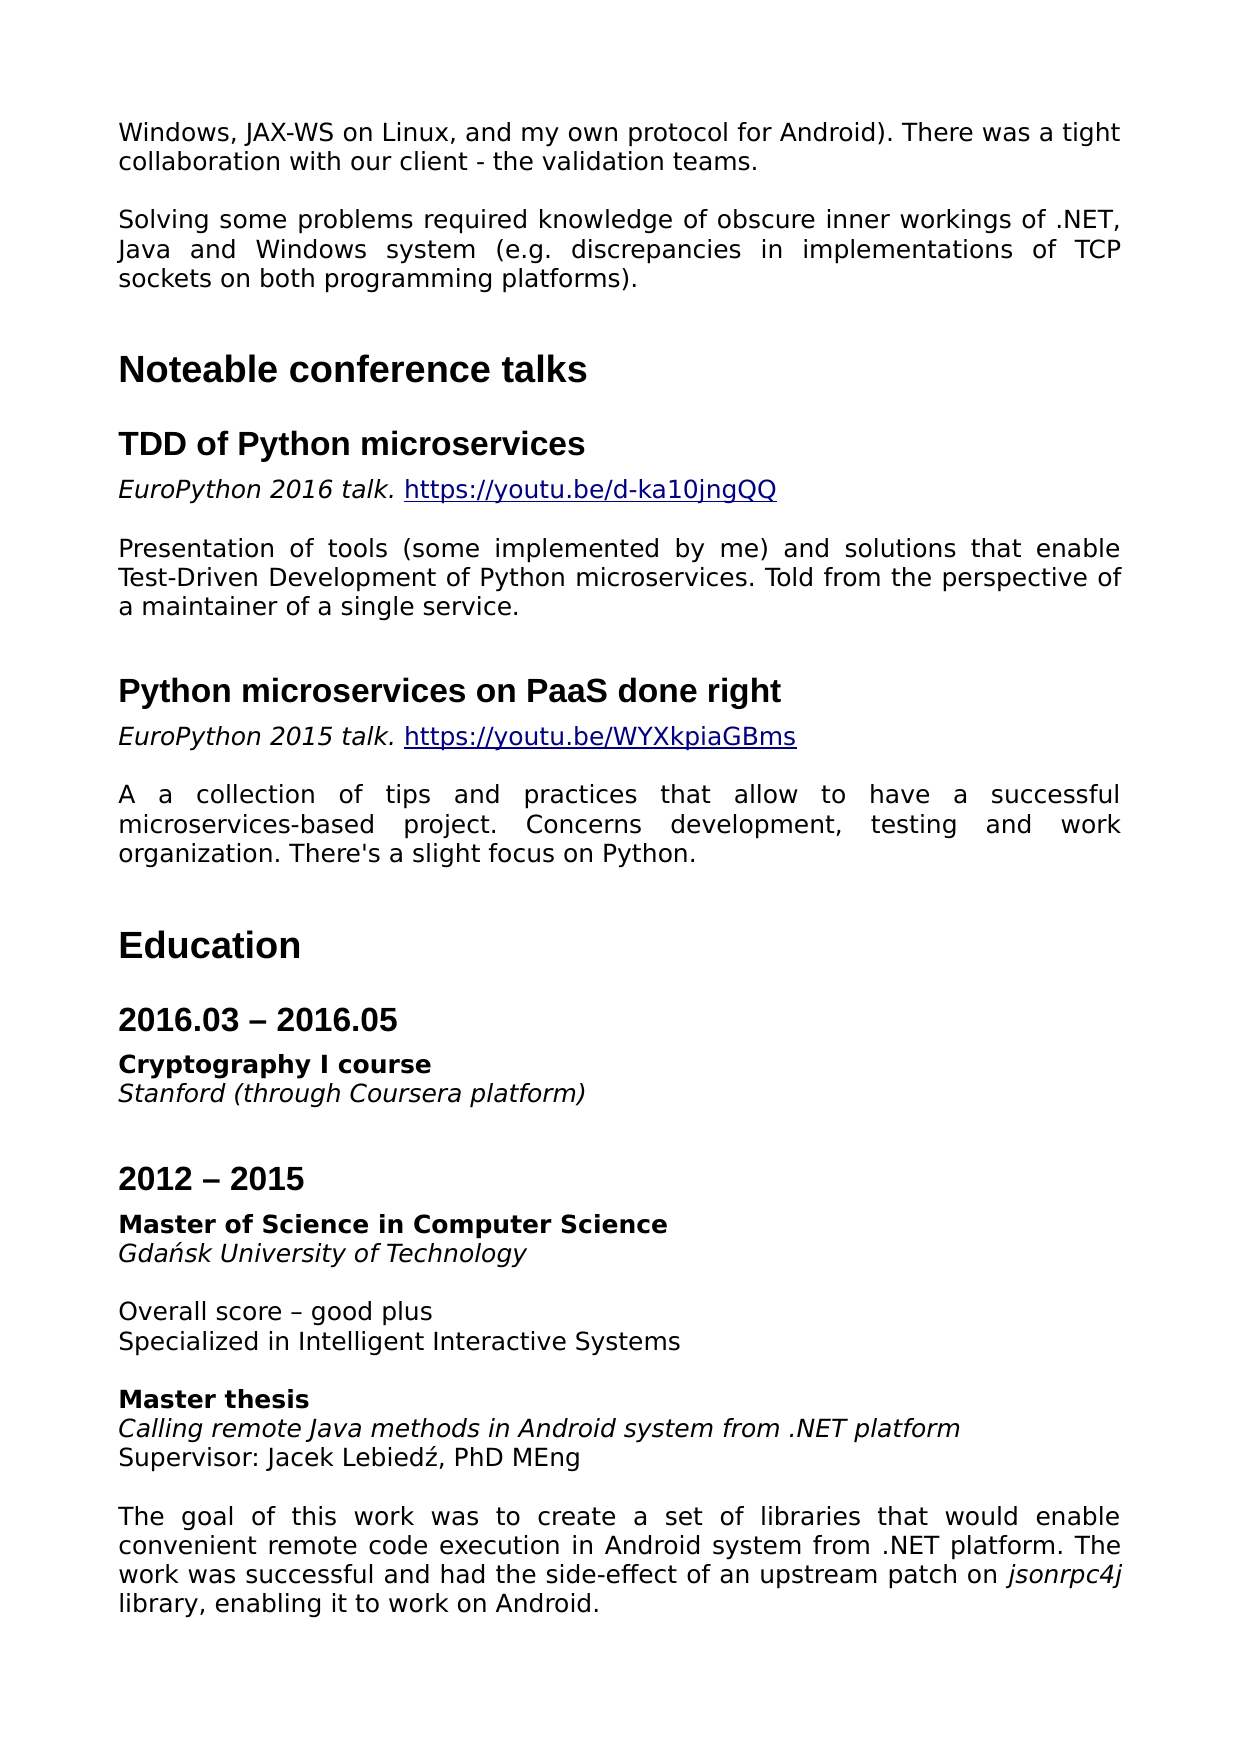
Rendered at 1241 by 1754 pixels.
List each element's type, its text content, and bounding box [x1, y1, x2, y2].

text The goal of this work was to create a set of libraries that would enable convenient remote code execution in Android system from .NET platform. The work was successful and had the side-effect of an upstream patch on jsonrpc4j library, enabling it to work on Android. [118, 1502, 1122, 1618]
text Specialized in Intelligent Interactive Systems [118, 1327, 1122, 1356]
text Supervisor: Jacek Lebiedź, PhD MEng [118, 1443, 1122, 1472]
text Presentation of tools (some implemented by me) and solutions that enable Test-Driven Development of Python microservices. Told from the perspective of a maintainer of a single service. [118, 534, 1122, 621]
text Cryptography I course [118, 1051, 1122, 1080]
text Stanford (through Coursera platform) [118, 1080, 1122, 1109]
text A a collection of tips and practices that allow to have a successful microservices-based project. Concerns development, testing and work organization. There's a slight focus on Python. [118, 781, 1122, 868]
text EuroPython 2015 talk. https://youtu.be/WYXkpiaGBms [118, 722, 1122, 752]
subtitle Education [118, 922, 1122, 966]
text Master of Science in Computer Science [118, 1210, 1122, 1239]
text Master thesis [118, 1385, 1122, 1414]
subtitle Python microservices on PaaS done right [118, 671, 1122, 710]
subtitle TDD of Python microservices [118, 424, 1122, 463]
text EuroPython 2016 talk. https://youtu.be/d-ka10jngQQ [118, 475, 1122, 504]
text Calling remote Java methods in Android system from .NET platform [118, 1414, 1122, 1443]
text Gdańsk University of Technology [118, 1239, 1122, 1268]
text Solving some problems required knowledge of obscure inner workings of .NET, Java and Windows system (e.g. discrepancies in implementations of TCP sockets on both programming platforms). [118, 206, 1122, 293]
subtitle 2012 – 2015 [118, 1159, 1122, 1197]
text Overall score – good plus [118, 1297, 1122, 1327]
subtitle Noteable conference talks [118, 347, 1122, 391]
text Windows, JAX-WS on Linux, and my own protocol for Android). There was a tight collaboration with our client - the validation teams. [118, 118, 1122, 176]
subtitle 2016.03 – 2016.05 [118, 999, 1122, 1038]
